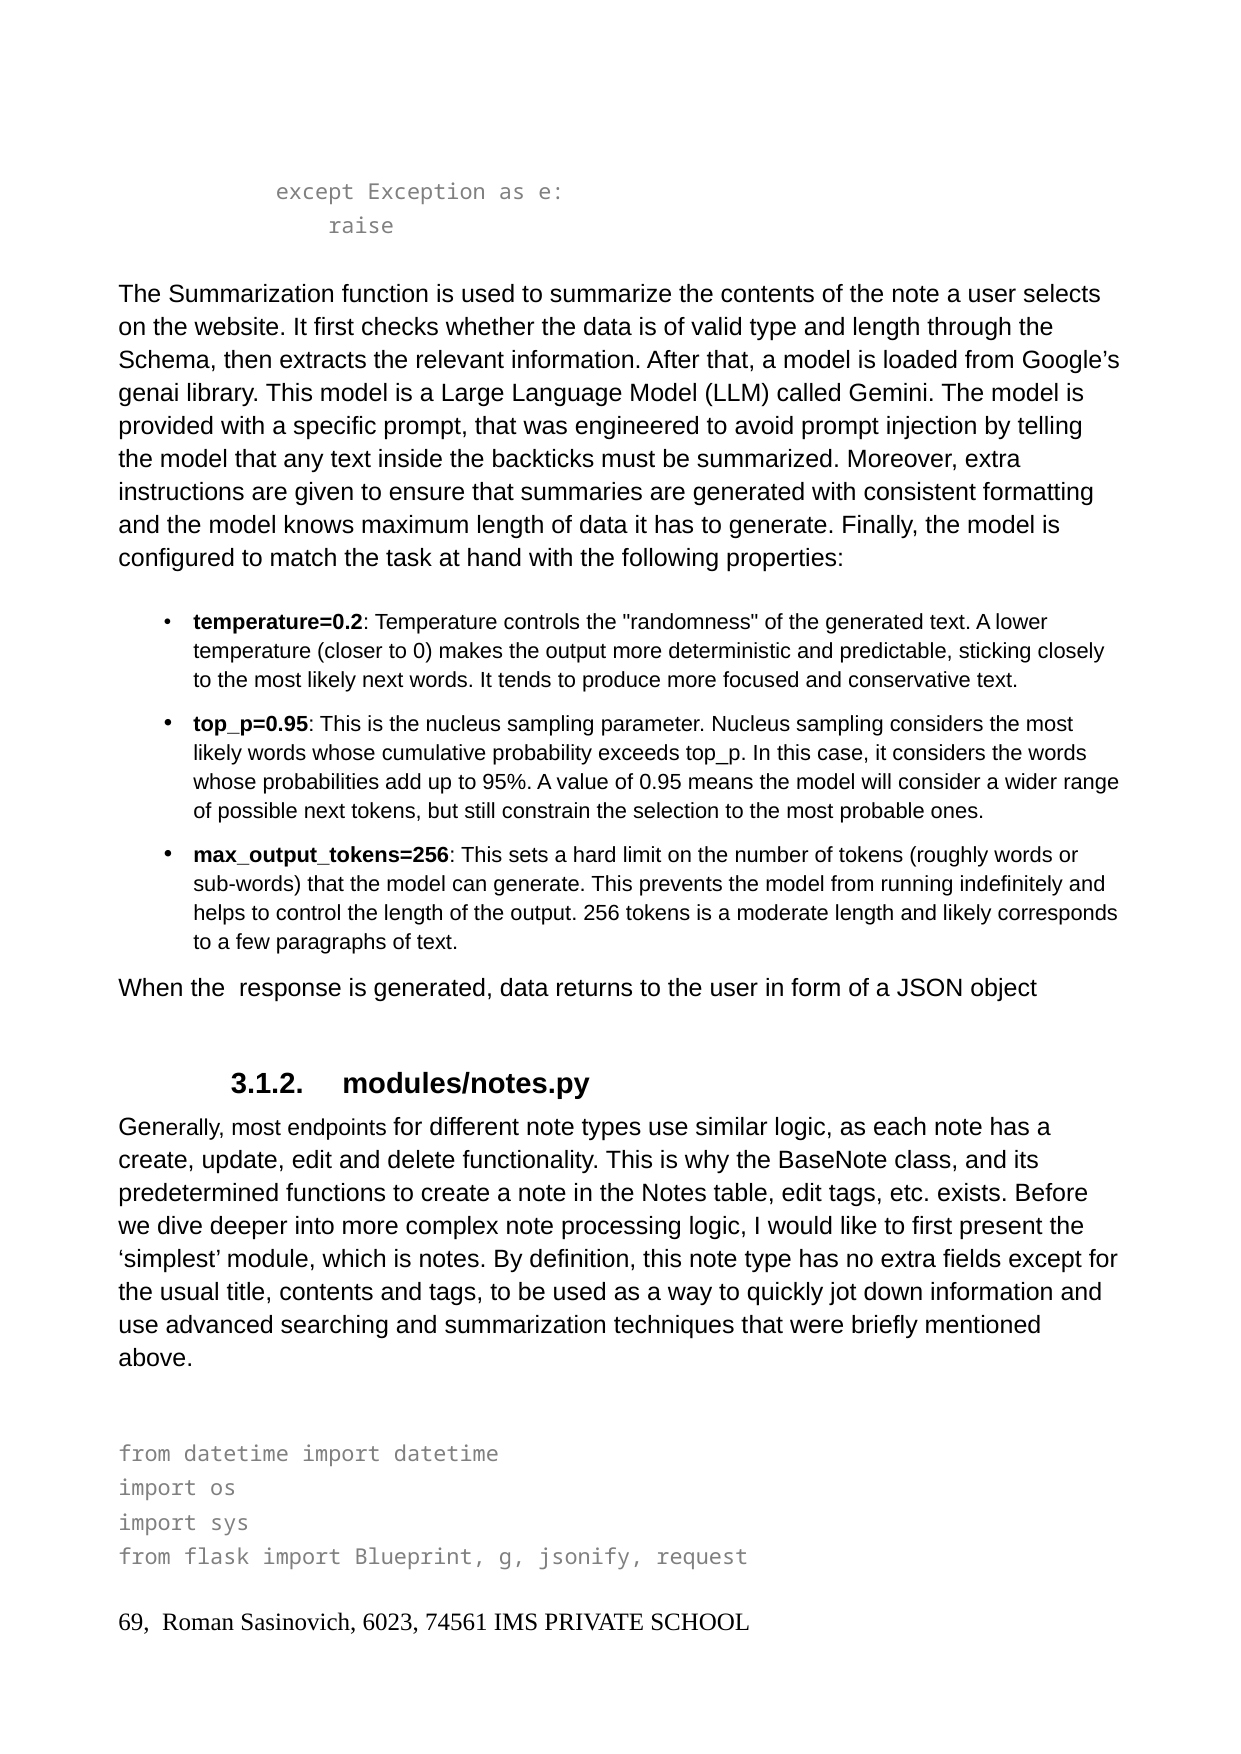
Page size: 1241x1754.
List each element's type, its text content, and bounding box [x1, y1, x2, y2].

text When the response is generated, data returns to the user in form of a JSON object [118, 973, 1122, 1002]
text from flask import Blueprint, g, jsonify, request [118, 1541, 1122, 1570]
text The Summarization function is used to summarize the contents of the note a user selects on the website. It first checks whether the data is of valid type and length through the Schema, then extracts the relevant information. After that, a model is loaded from Google’s genai library. This model is a Large Language Model (LLM) called Gemini. The model is provided with a specific prompt, that was engineered to avoid prompt injection by telling the model that any text inside the backticks must be summarized. Moreover, extra instructions are given to ensure that summaries are generated with consistent formatting and the model knows maximum length of data it has to generate. Finally, the model is configured to match the task at hand with the following properties: [118, 279, 1122, 572]
list temperature=0.2: Temperature controls the "randomness" of the generated text. A lower temperature (closer to 0) makes the output more deterministic and predictable, sticking closely to the most likely next words. It tends to produce more focused and conservative text. [164, 609, 1122, 692]
text import os [118, 1472, 1122, 1502]
text raise [118, 211, 1122, 240]
text except Exception as e: [118, 176, 1122, 206]
text Generally, most endpoints for different note types use similar logic, as each note has a create, update, edit and delete functionality. This is why the BaseNote class, and its predetermined functions to create a note in the Notes table, edit tags, etc. exists. Before we dive deeper into more complex note processing logic, I would like to first present the ‘simplest’ module, which is notes. By definition, this note type has no extra fields except for the usual title, contents and tags, to be used as a way to quickly jot down information and use advanced searching and summarization techniques that were briefly mentioned above. [118, 1112, 1122, 1372]
list max_output_tokens=256: This sets a hard limit on the number of tokens (roughly words or sub-words) that the model can generate. This prevents the model from running indefinitely and helps to control the length of the output. 256 tokens is a moderate length and likely corresponds to a few paragraphs of text. [164, 842, 1122, 954]
text from datetime import datetime [118, 1438, 1122, 1468]
list top_p=0.95: This is the nucleus sampling parameter. Nucleus sampling considers the most likely words whose cumulative probability exceeds top_p. In this case, it considers the words whose probabilities add up to 95%. A value of 0.95 means the model will consider a wider range of possible next tokens, but still constrain the selection to the most probable ones. [164, 711, 1122, 823]
text import sys [118, 1506, 1122, 1536]
subtitle modules/notes.py [231, 1066, 1122, 1099]
